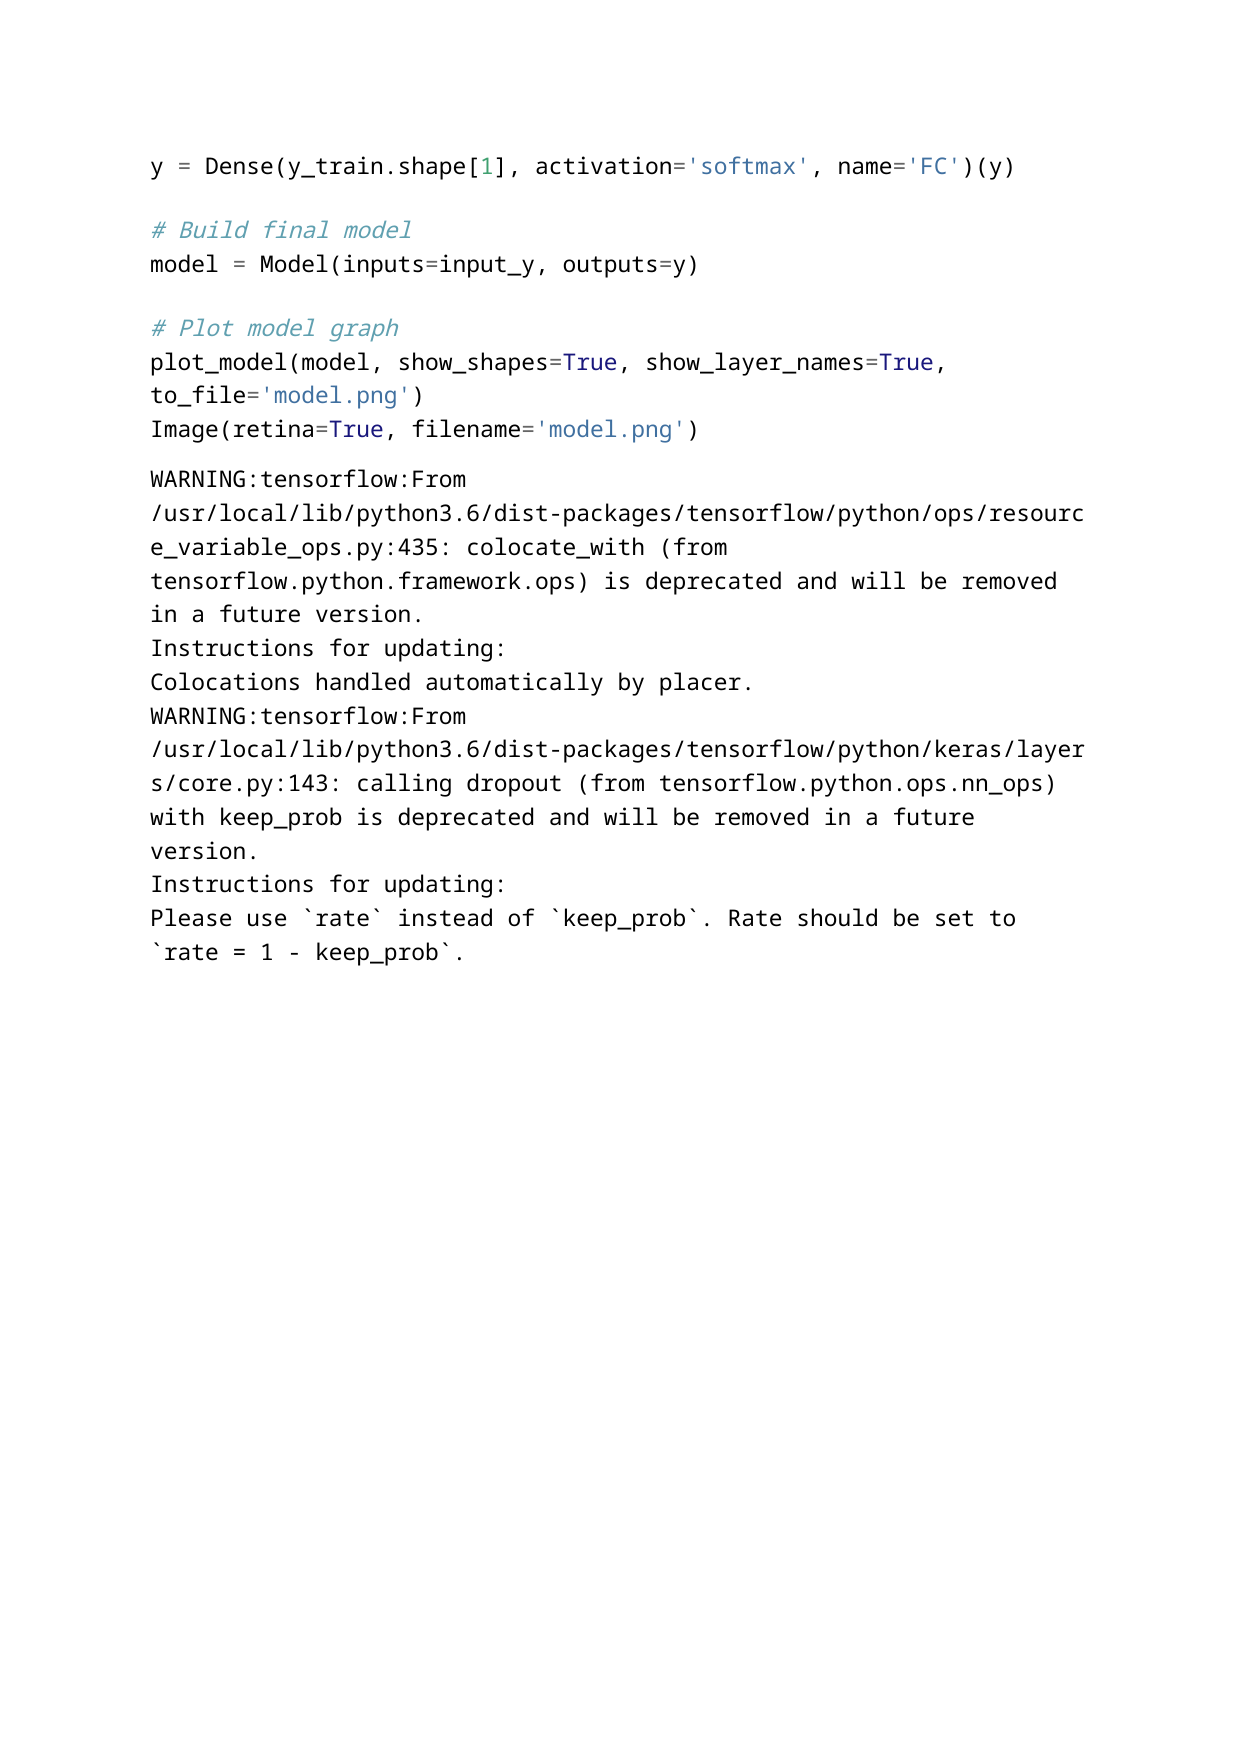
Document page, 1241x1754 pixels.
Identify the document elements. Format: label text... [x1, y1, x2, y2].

text y = Dense(y_train.shape[1], activation='softmax', name='FC')(y) # Build final model model = Model(inputs=input_y, outputs=y) # Plot model graph plot_model(model, show_shapes=True, show_layer_names=True, to_file='model.png') Image(retina=True, filename='model.png') [150, 150, 1090, 444]
text WARNING:tensorflow:From /usr/local/lib/python3.6/dist-packages/tensorflow/python/ops/resource_variable_ops.py:435: colocate_with (from tensorflow.python.framework.ops) is deprecated and will be removed in a future version. Instructions for updating: Colocations handled automatically by placer. WARNING:tensorflow:From /usr/local/lib/python3.6/dist-packages/tensorflow/python/keras/layers/core.py:143: calling dropout (from tensorflow.python.ops.nn_ops) with keep_prob is deprecated and will be removed in a future version. Instructions for updating: Please use `rate` instead of `keep_prob`. Rate should be set to `rate = 1 - keep_prob`. [150, 463, 1090, 967]
